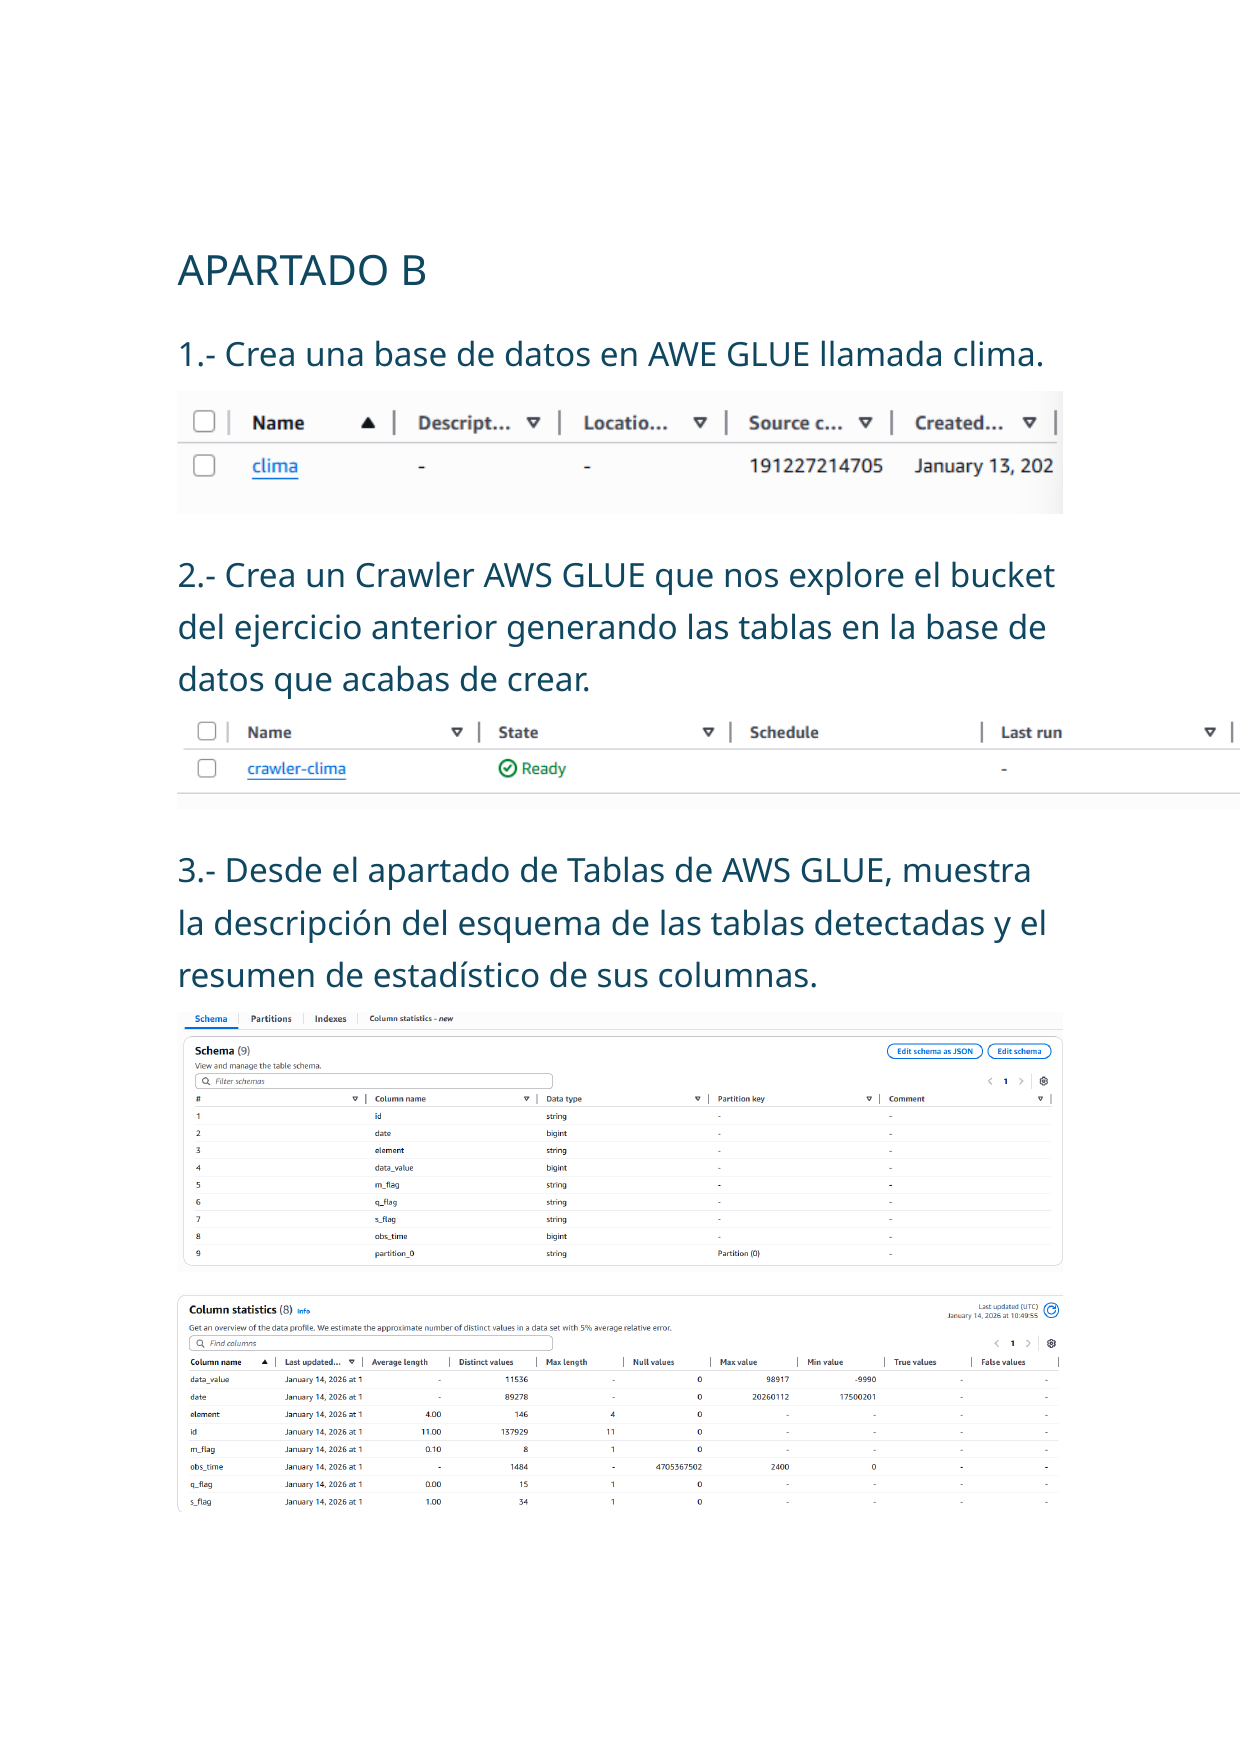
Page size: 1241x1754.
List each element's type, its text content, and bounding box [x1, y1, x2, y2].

subtitle 2.- Crea un Crawler AWS GLUE que nos explore el bucket del ejercicio anterior generando las tablas en la base de datos que acabas de crear. [177, 552, 1063, 701]
subtitle APARTADO B [177, 241, 1063, 298]
subtitle 1.- Crea una base de datos en AWE GLUE llamada clima. [177, 331, 1063, 377]
subtitle 3.- Desde el apartado de Tablas de AWS GLUE, muestra la descripción del esquema de las tablas detectadas y el resumen de estadístico de sus columnas. [177, 847, 1063, 997]
